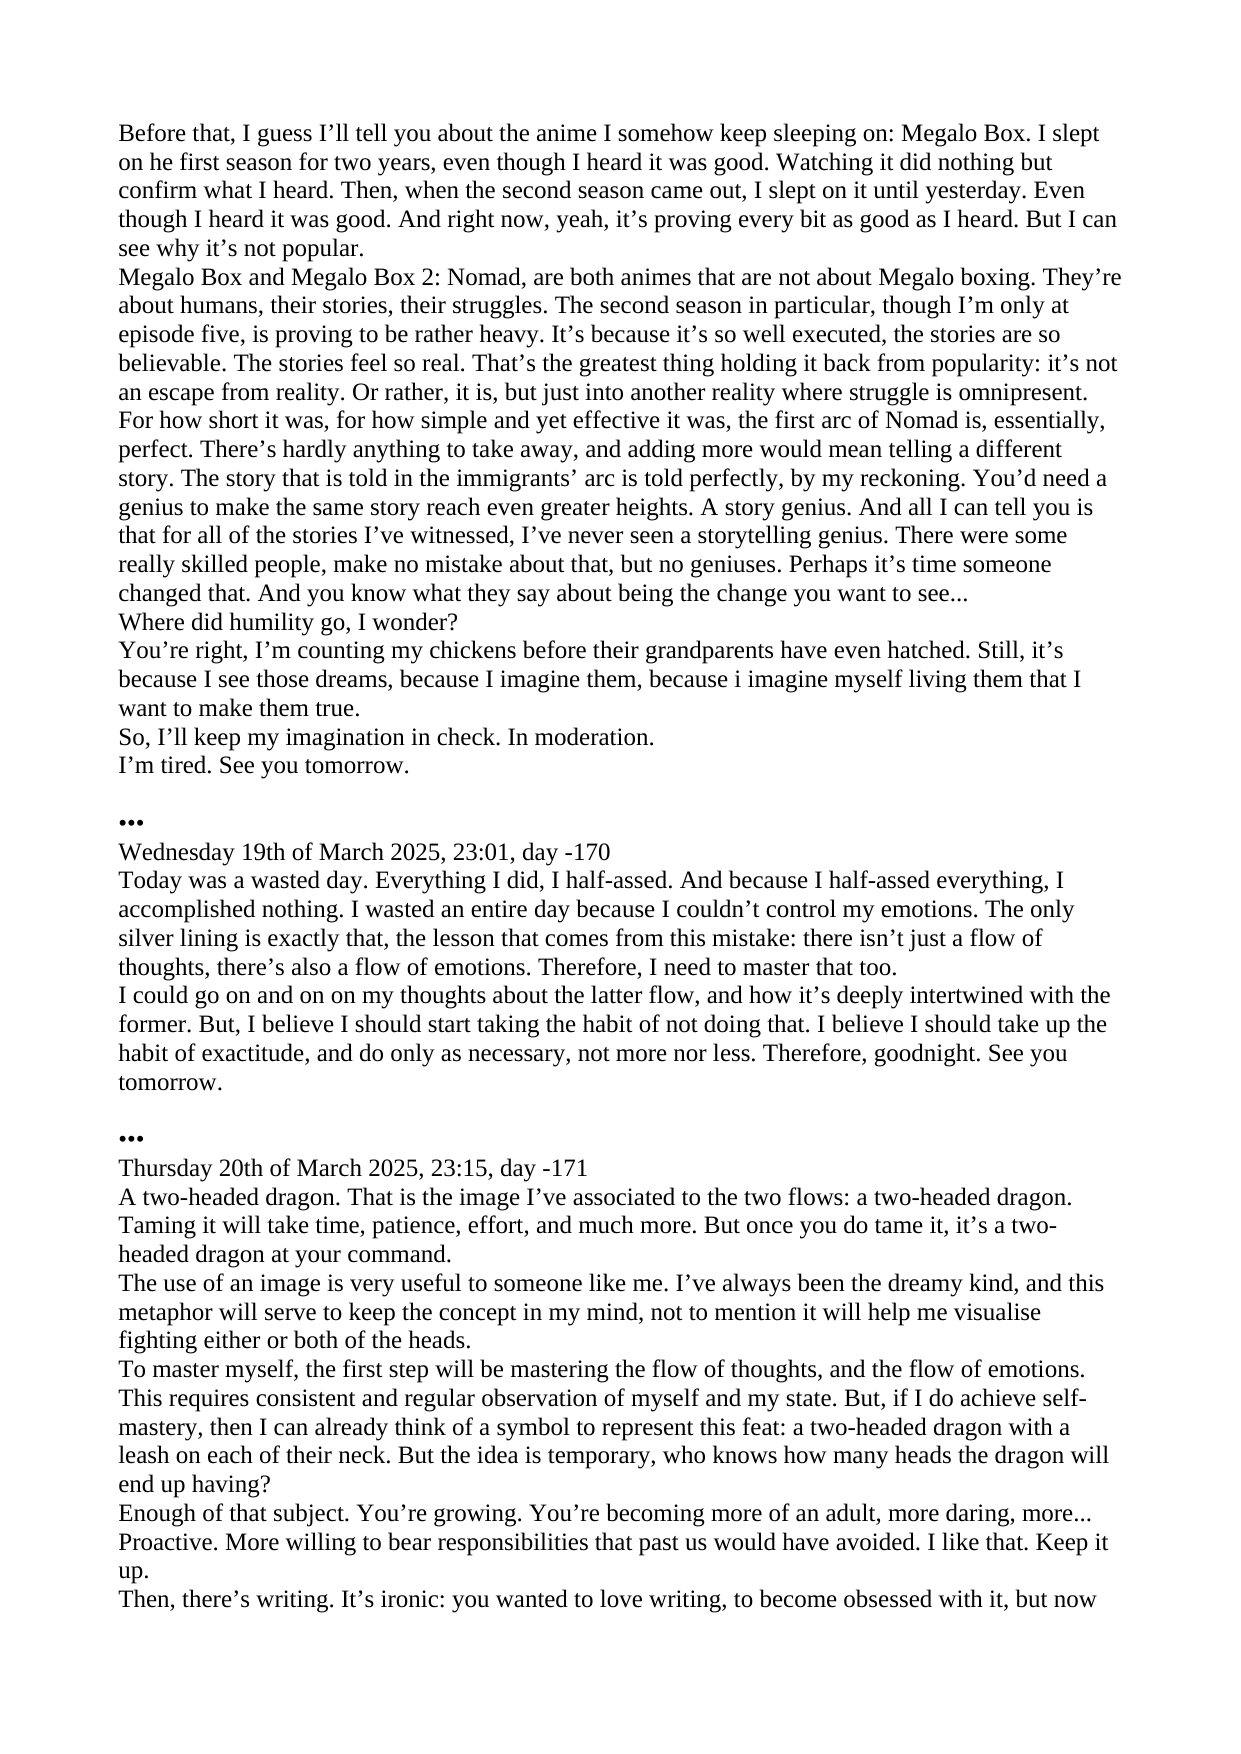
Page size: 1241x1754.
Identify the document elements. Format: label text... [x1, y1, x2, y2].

text Wednesday 19th of March 2025, 23:01, day -170 [118, 837, 1122, 866]
text You’re right, I’m counting my chickens before their grandparents have even hatched. Still, it’s because I see those dreams, because I imagine them, because i imagine myself living them that I want to make them true. [118, 636, 1122, 722]
text ••• [118, 1124, 1122, 1153]
text Megalo Box and Megalo Box 2: Nomad, are both animes that are not about Megalo boxing. They’re about humans, their stories, their struggles. The second season in particular, though I’m only at episode five, is proving to be rather heavy. It’s because it’s so well executed, the stories are so believable. The stories feel so real. That’s the greatest thing holding it back from popularity: it’s not an escape from reality. Or rather, it is, but just into another reality where struggle is omnipresent. [118, 262, 1122, 406]
text Enough of that subject. You’re growing. You’re becoming more of an adult, more daring, more... Proactive. More willing to bear responsibilities that past us would have avoided. I like that. Keep it up. [118, 1498, 1122, 1584]
text A two-headed dragon. That is the image I’ve associated to the two flows: a two-headed dragon. Taming it will take time, patience, effort, and much more. But once you do tame it, it’s a two-headed dragon at your command. [118, 1182, 1122, 1268]
text So, I’ll keep my imagination in check. In moderation. [118, 722, 1122, 751]
text Where did humility go, I wonder? [118, 607, 1122, 636]
text The use of an image is very useful to someone like me. I’ve always been the dreamy kind, and this metaphor will serve to keep the concept in my mind, not to mention it will help me visualise fighting either or both of the heads. [118, 1268, 1122, 1354]
text To master myself, the first step will be mastering the flow of thoughts, and the flow of emotions. This requires consistent and regular observation of myself and my state. But, if I do achieve self-mastery, then I can already think of a symbol to represent this feat: a two-headed dragon with a leash on each of their neck. But the idea is temporary, who knows how many heads the dragon will end up having? [118, 1354, 1122, 1498]
text ••• [118, 808, 1122, 837]
text Before that, I guess I’ll tell you about the anime I somehow keep sleeping on: Megalo Box. I slept on he first season for two years, even though I heard it was good. Watching it did nothing but confirm what I heard. Then, when the second season came out, I slept on it until yesterday. Even though I heard it was good. And right now, yeah, it’s proving every bit as good as I heard. But I can see why it’s not popular. [118, 118, 1122, 262]
text I’m tired. See you tomorrow. [118, 751, 1122, 779]
text Then, there’s writing. It’s ironic: you wanted to love writing, to become obsessed with it, but now [118, 1584, 1122, 1613]
text For how short it was, for how simple and yet effective it was, the first arc of Nomad is, essentially, perfect. There’s hardly anything to take away, and adding more would mean telling a different story. The story that is told in the immigrants’ arc is told perfectly, by my reckoning. You’d need a genius to make the same story reach even greater heights. A story genius. And all I can tell you is that for all of the stories I’ve witnessed, I’ve never seen a storytelling genius. There were some really skilled people, make no mistake about that, but no geniuses. Perhaps it’s time someone changed that. And you know what they say about being the change you want to see... [118, 406, 1122, 607]
text Today was a wasted day. Everything I did, I half-assed. And because I half-assed everything, I accomplished nothing. I wasted an entire day because I couldn’t control my emotions. The only silver lining is exactly that, the lesson that comes from this mistake: there isn’t just a flow of thoughts, there’s also a flow of emotions. Therefore, I need to master that too. [118, 866, 1122, 981]
text I could go on and on on my thoughts about the latter flow, and how it’s deeply intertwined with the former. But, I believe I should start taking the habit of not doing that. I believe I should take up the habit of exactitude, and do only as necessary, not more nor less. Therefore, goodnight. See you tomorrow. [118, 981, 1122, 1096]
text Thursday 20th of March 2025, 23:15, day -171 [118, 1153, 1122, 1182]
